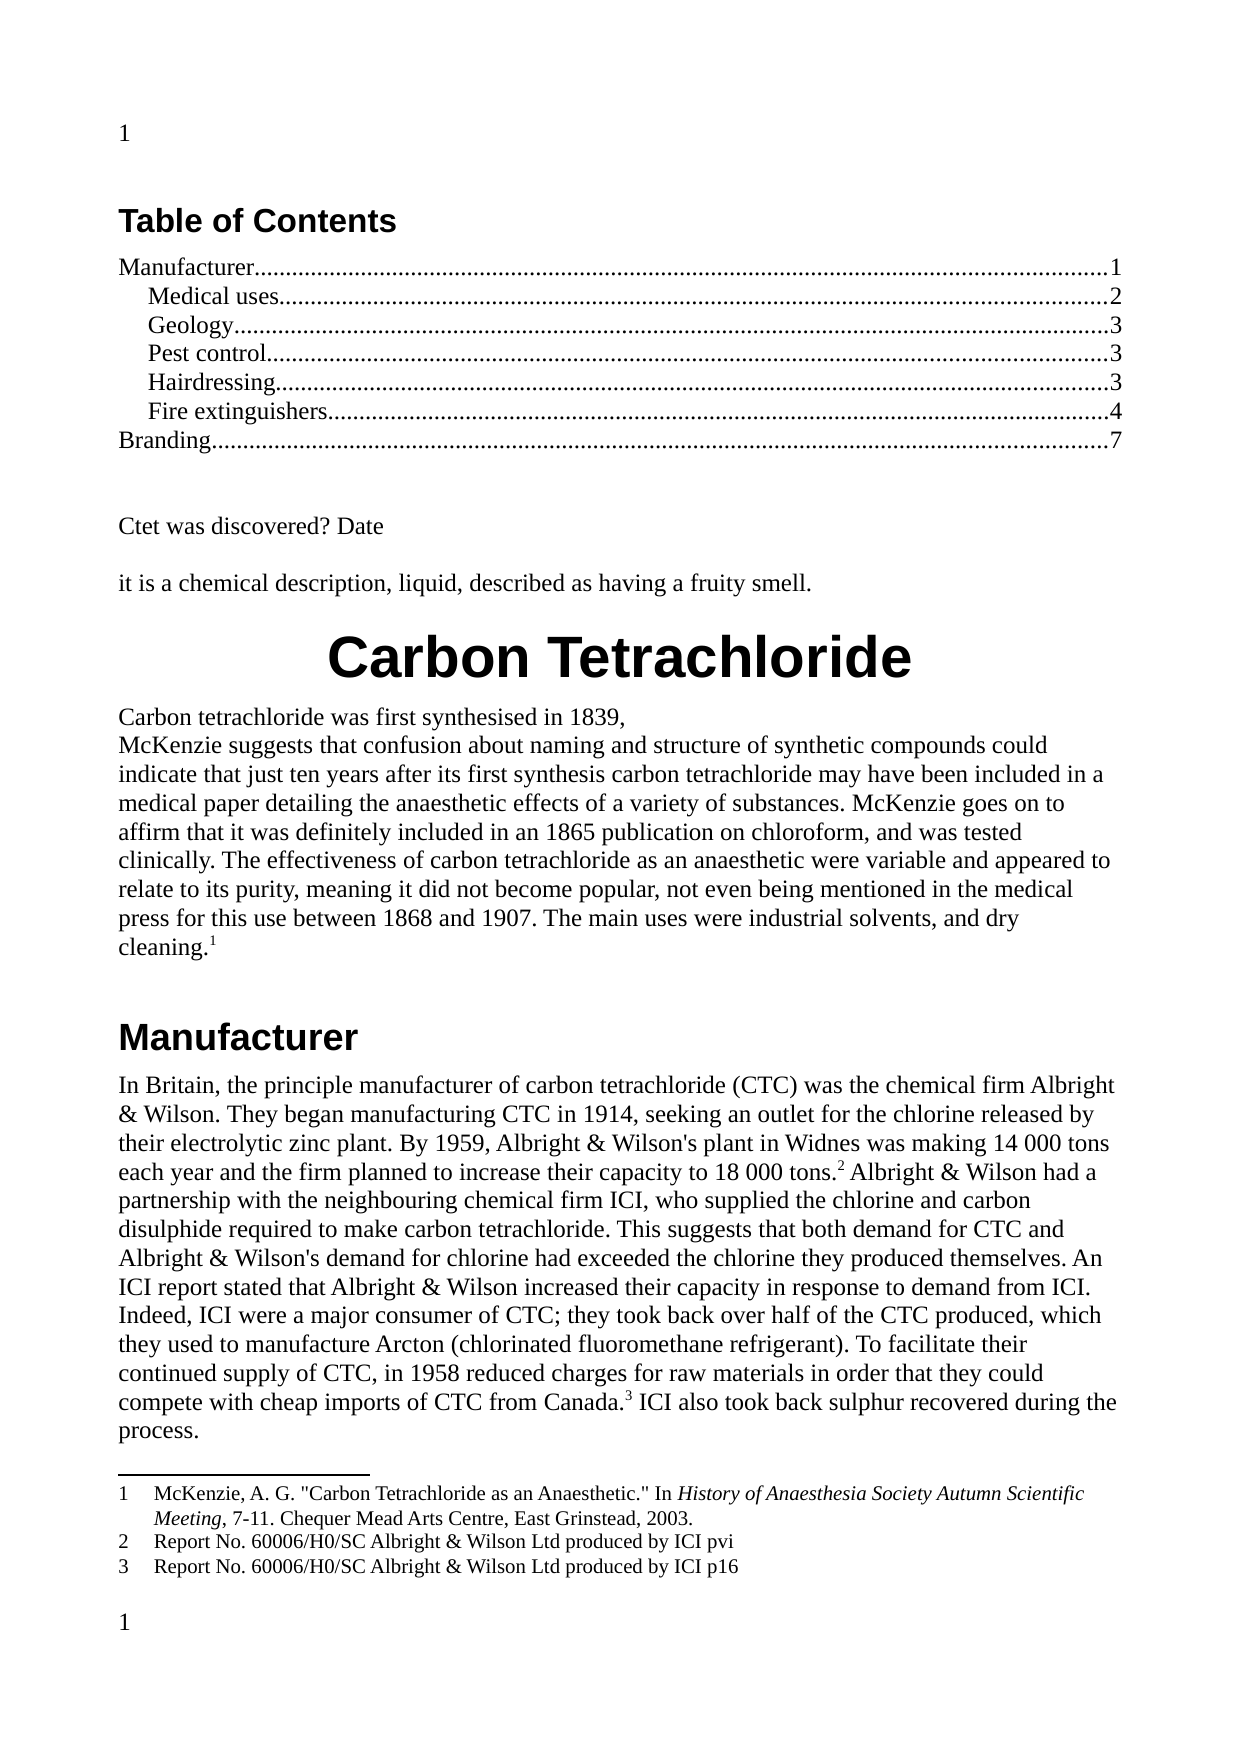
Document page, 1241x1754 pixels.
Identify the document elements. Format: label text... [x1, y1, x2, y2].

text Carbon tetrachloride was first synthesised in 1839, [118, 702, 1122, 731]
text Report No. 60006/H0/SC Albright & Wilson Ltd produced by ICI p16 [118, 1553, 1122, 1578]
text In Britain, the principle manufacturer of carbon tetrachloride (CTC) was the chemical firm Albright & Wilson. They began manufacturing CTC in 1914, seeking an outlet for the chlorine released by their electrolytic zinc plant. By 1959, Albright & Wilson's plant in Widnes was making 14 000 tons each year and the firm planned to increase their capacity to 18 000 tons. Albright & Wilson had a partnership with the neighbouring chemical firm ICI, who supplied the chlorine and carbon disulphide required to make carbon tetrachloride. This suggests that both demand for CTC and Albright & Wilson's demand for chlorine had exceeded the chlorine they produced themselves. An ICI report stated that Albright & Wilson increased their capacity in response to demand from ICI. Indeed, ICI were a major consumer of CTC; they took back over half of the CTC produced, which they used to manufacture Arcton (chlorinated fluoromethane refrigerant). To facilitate their continued supply of CTC, in 1958 reduced charges for raw materials in order that they could compete with cheap imports of CTC from Canada. ICI also took back sulphur recovered during the process. [118, 1071, 1122, 1444]
text McKenzie suggests that confusion about naming and structure of synthetic compounds could indicate that just ten years after its first synthesis carbon tetrachloride may have been included in a medical paper detailing the anaesthetic effects of a variety of substances. McKenzie goes on to affirm that it was definitely included in an 1865 publication on chloroform, and was tested clinically. The effectiveness of carbon tetrachloride as an anaesthetic were variable and appeared to relate to its purity, meaning it did not become popular, not even being mentioned in the medical press for this use between 1868 and 1907. The main uses were industrial solvents, and dry cleaning. [118, 731, 1122, 961]
text Report No. 60006/H0/SC Albright & Wilson Ltd produced by ICI pvi [118, 1529, 1122, 1553]
text Ctet was discovered? Date [118, 511, 1122, 540]
text Pest control 3 [148, 338, 1122, 367]
subtitle Manufacturer [118, 1014, 1122, 1058]
title Carbon Tetrachloride [118, 622, 1122, 689]
text Hairdressing 3 [148, 367, 1122, 396]
text Branding 7 [118, 425, 1122, 453]
text Manufacturer 1 [118, 252, 1122, 281]
text Medical uses 2 [148, 281, 1122, 310]
text McKenzie, A. G. "Carbon Tetrachloride as an Anaesthetic." In History of Anaesthesia Society Autumn Scientific Meeting, 7-11. Chequer Mead Arts Centre, East Grinstead, 2003. [118, 1481, 1122, 1529]
text Geology 3 [148, 310, 1122, 338]
subtitle Table of Contents [118, 201, 1122, 240]
text it is a chemical description, liquid, described as having a fruity smell. [118, 568, 1122, 597]
text Fire extinguishers 4 [148, 396, 1122, 425]
